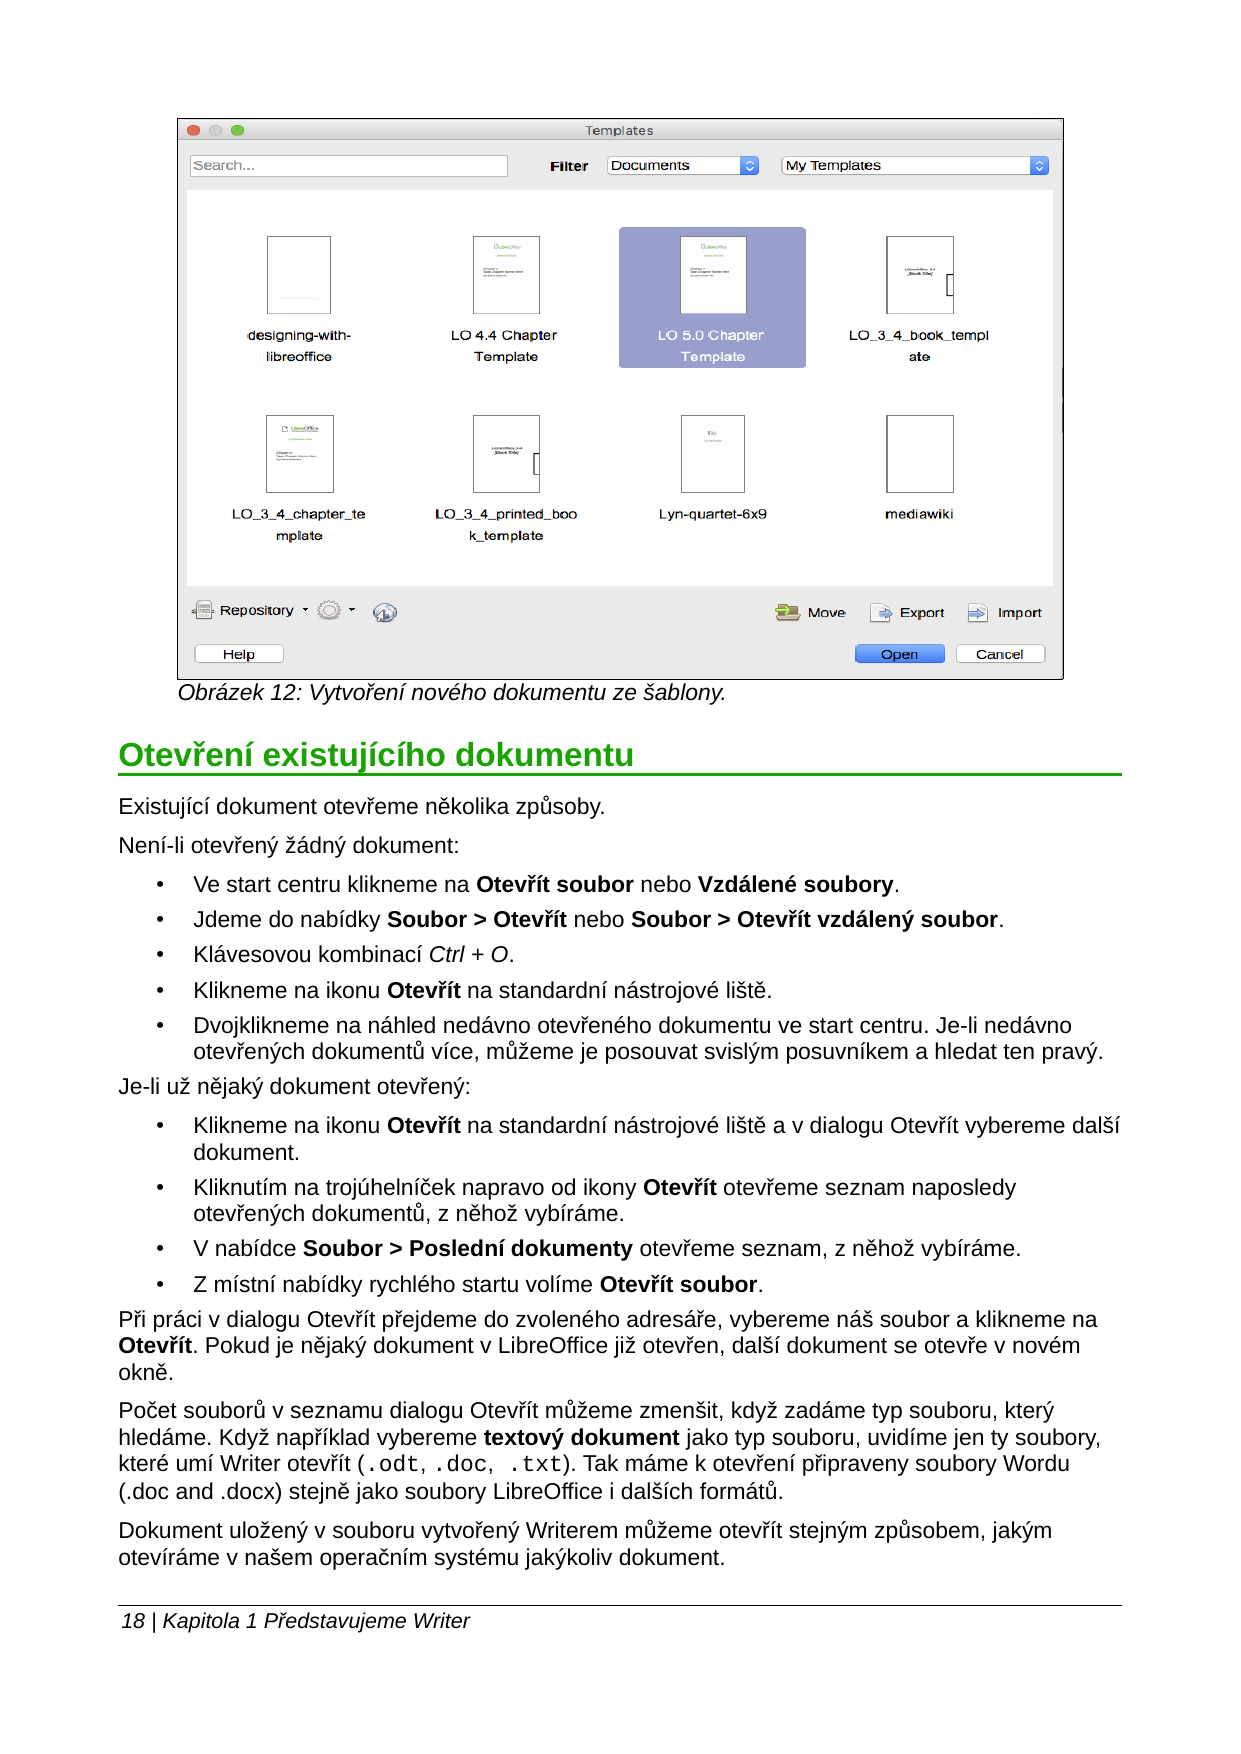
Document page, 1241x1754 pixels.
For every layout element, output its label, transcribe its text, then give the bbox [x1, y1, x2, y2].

text Dokument uložený v souboru vytvořený Writerem můžeme otevřít stejným způsobem, jakým otevíráme v našem operačním systému jakýkoliv dokument. [118, 1517, 1122, 1570]
list Jdeme do nabídky Soubor > Otevřít nebo Soubor > Otevřít vzdálený soubor. [156, 906, 1122, 932]
list Ve start centru klikneme na Otevřít soubor nebo Vzdálené soubory. [156, 871, 1122, 897]
picture [178, 119, 1063, 679]
text Počet souborů v seznamu dialogu Otevřít můžeme zmenšit, když zadáme typ souboru, který hledáme. Když například vybereme textový dokument jako typ souboru, uvidíme jen ty soubory, které umí Writer otevřít (.odt, .doc, .txt). Tak máme k otevření připraveny soubory Wordu (.doc and .docx) stejně jako soubory LibreOffice i dalších formátů. [118, 1397, 1122, 1505]
list Dvojklikneme na náhled nedávno otevřeného dokumentu ve start centru. Je-li nedávno otevřených dokumentů více, můžeme je posouvat svislým posuvníkem a hledat ten pravý. [156, 1012, 1122, 1064]
text Při práci v dialogu Otevřít přejdeme do zvoleného adresáře, vybereme náš soubor a klikneme na Otevřít. Pokud je nějaký dokument v LibreOffice již otevřen, další dokument se otevře v novém okně. [118, 1306, 1122, 1385]
subtitle Otevření existujícího dokumentu [118, 735, 1122, 773]
text Není-li otevřený žádný dokument: [118, 832, 1122, 858]
list Z místní nabídky rychlého startu volíme Otevřít soubor. [156, 1271, 1122, 1297]
list Klikneme na ikonu Otevřít na standardní nástrojové liště. [156, 977, 1122, 1003]
list Kliknutím na trojúhelníček napravo od ikony Otevřít otevřeme seznam naposledy otevřených dokumentů, z něhož vybíráme. [156, 1174, 1122, 1226]
list V nabídce Soubor > Poslední dokumenty otevřeme seznam, z něhož vybíráme. [156, 1235, 1122, 1262]
list Klávesovou kombinací Ctrl + O. [156, 941, 1122, 968]
text Je-li už nějaký dokument otevřený: [118, 1073, 1122, 1100]
text Existující dokument otevřeme několika způsoby. [118, 793, 1122, 819]
text Obrázek 12: Vytvoření nového dokumentu ze šablony. [177, 680, 1063, 706]
list Klikneme na ikonu Otevřít na standardní nástrojové liště a v dialogu Otevřít vybereme další dokument. [156, 1112, 1122, 1165]
